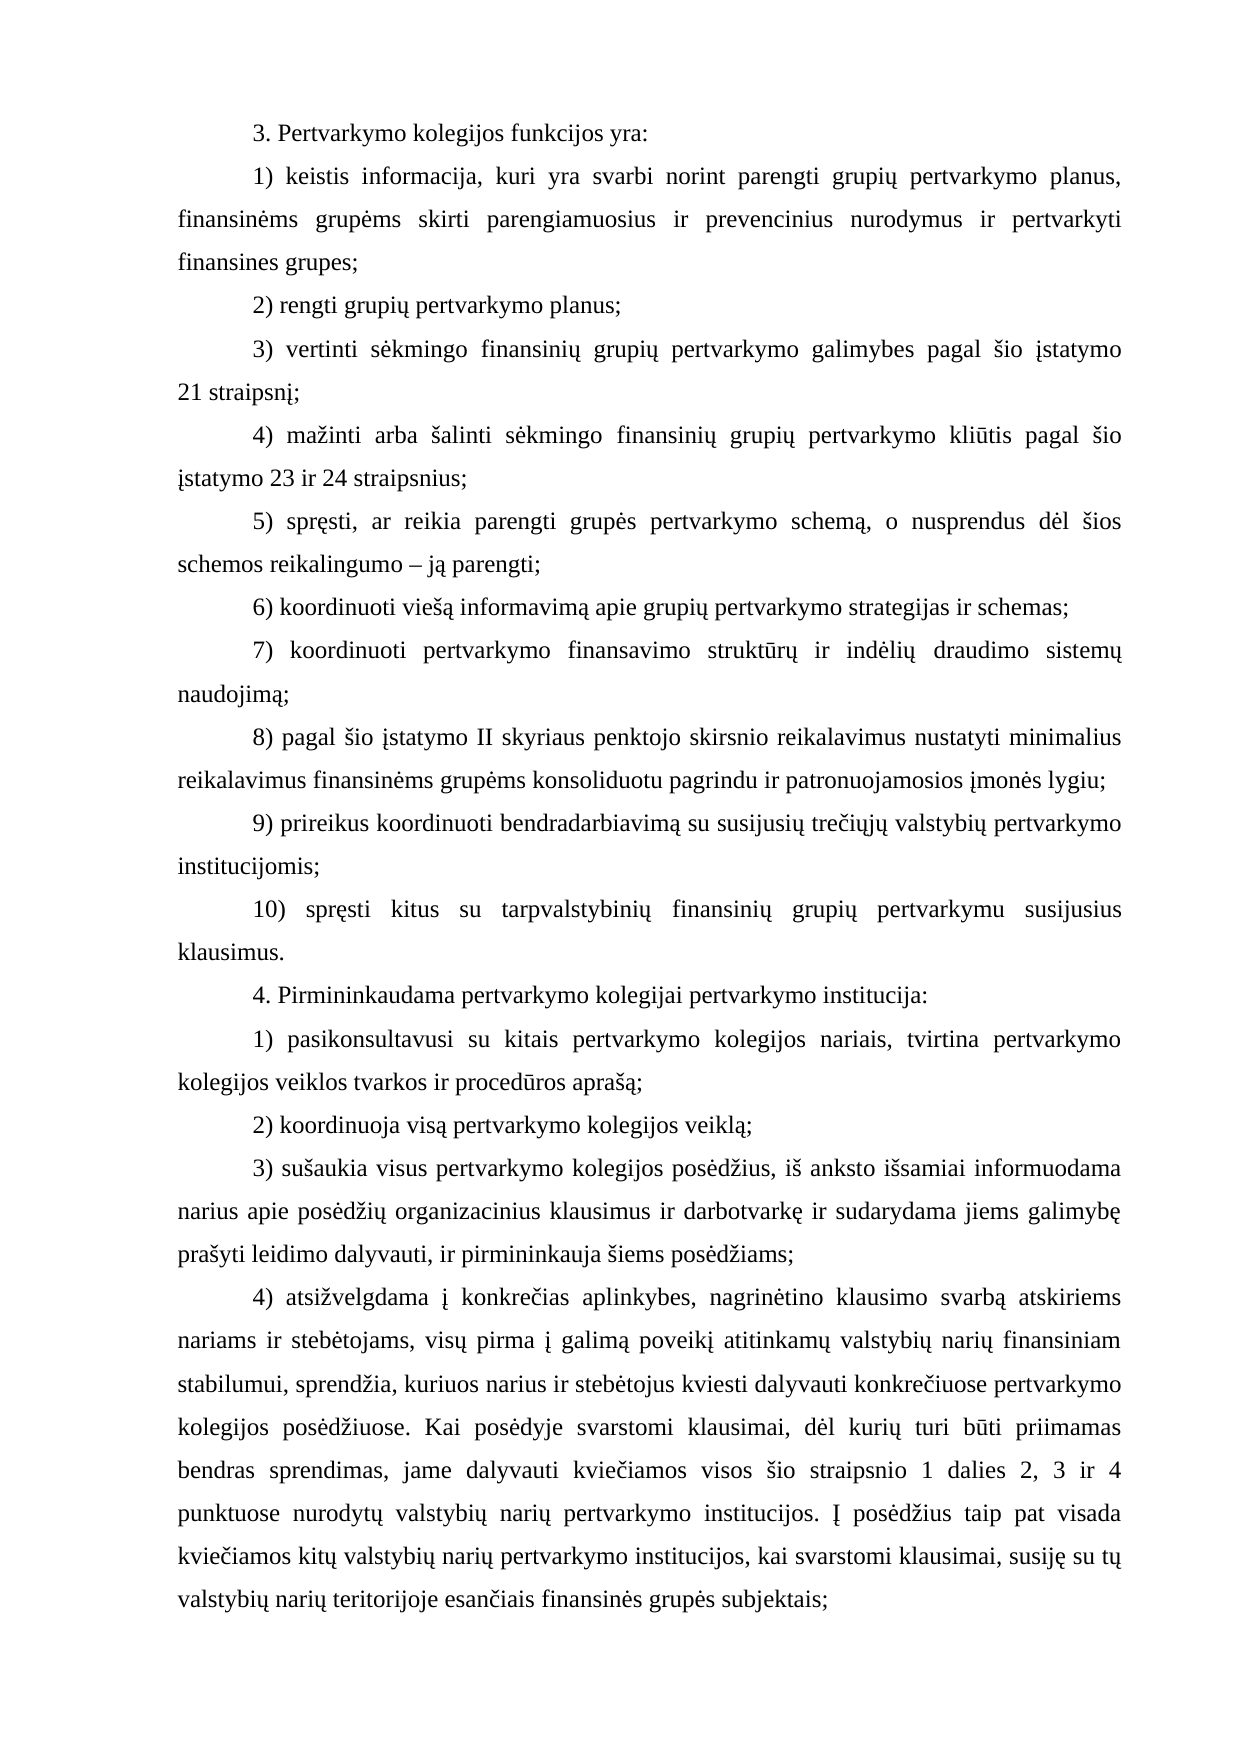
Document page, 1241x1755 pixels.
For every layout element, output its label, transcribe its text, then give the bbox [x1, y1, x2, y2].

text 1) pasikonsultavusi su kitais pertvarkymo kolegijos nariais, tvirtina pertvarkymo kolegijos veiklos tvarkos ir procedūros aprašą; [177, 1024, 1122, 1096]
text 4) mažinti arba šalinti sėkmingo finansinių grupių pertvarkymo kliūtis pagal šio įstatymo 23 ir 24 straipsnius; [177, 420, 1122, 492]
text 2) rengti grupių pertvarkymo planus; [177, 291, 1122, 319]
text 5) spręsti, ar reikia parengti grupės pertvarkymo schemą, o nusprendus dėl šios schemos reikalingumo – ją parengti; [177, 506, 1122, 578]
text 3. Pertvarkymo kolegijos funkcijos yra: [177, 118, 1122, 147]
text 7) koordinuoti pertvarkymo finansavimo struktūrų ir indėlių draudimo sistemų naudojimą; [177, 636, 1122, 707]
text 9) prireikus koordinuoti bendradarbiavimą su susijusių trečiųjų valstybių pertvarkymo institucijomis; [177, 808, 1122, 880]
text 4. Pirmininkaudama pertvarkymo kolegijai pertvarkymo institucija: [177, 981, 1122, 1009]
text 1) keistis informacija, kuri yra svarbi norint parengti grupių pertvarkymo planus, finansinėms grupėms skirti parengiamuosius ir prevencinius nurodymus ir pertvarkyti finansines grupes; [177, 161, 1122, 276]
text 4) atsižvelgdama į konkrečias aplinkybes, nagrinėtino klausimo svarbą atskiriems nariams ir stebėtojams, visų pirma į galimą poveikį atitinkamų valstybių narių finansiniam stabilumui, sprendžia, kuriuos narius ir stebėtojus kviesti dalyvauti konkrečiuose pertvarkymo kolegijos posėdžiuose. Kai posėdyje svarstomi klausimai, dėl kurių turi būti priimamas bendras sprendimas, jame dalyvauti kviečiamos visos šio straipsnio 1 dalies 2, 3 ir 4 punktuose nurodytų valstybių narių pertvarkymo institucijos. Į posėdžius taip pat visada kviečiamos kitų valstybių narių pertvarkymo institucijos, kai svarstomi klausimai, susiję su tų valstybių narių teritorijoje esančiais finansinės grupės subjektais; [177, 1282, 1122, 1613]
text 10) spręsti kitus su tarpvalstybinių finansinių grupių pertvarkymu susijusius klausimus. [177, 894, 1122, 966]
text 6) koordinuoti viešą informavimą apie grupių pertvarkymo strategijas ir schemas; [177, 592, 1122, 621]
text 2) koordinuoja visą pertvarkymo kolegijos veiklą; [177, 1110, 1122, 1139]
text 8) pagal šio įstatymo II skyriaus penktojo skirsnio reikalavimus nustatyti minimalius reikalavimus finansinėms grupėms konsoliduotu pagrindu ir patronuojamosios įmonės lygiu; [177, 722, 1122, 794]
text 3) vertinti sėkmingo finansinių grupių pertvarkymo galimybes pagal šio įstatymo 21 straipsnį; [177, 334, 1122, 406]
text 3) sušaukia visus pertvarkymo kolegijos posėdžius, iš anksto išsamiai informuodama narius apie posėdžių organizacinius klausimus ir darbotvarkę ir sudarydama jiems galimybę prašyti leidimo dalyvauti, ir pirmininkauja šiems posėdžiams; [177, 1153, 1122, 1268]
